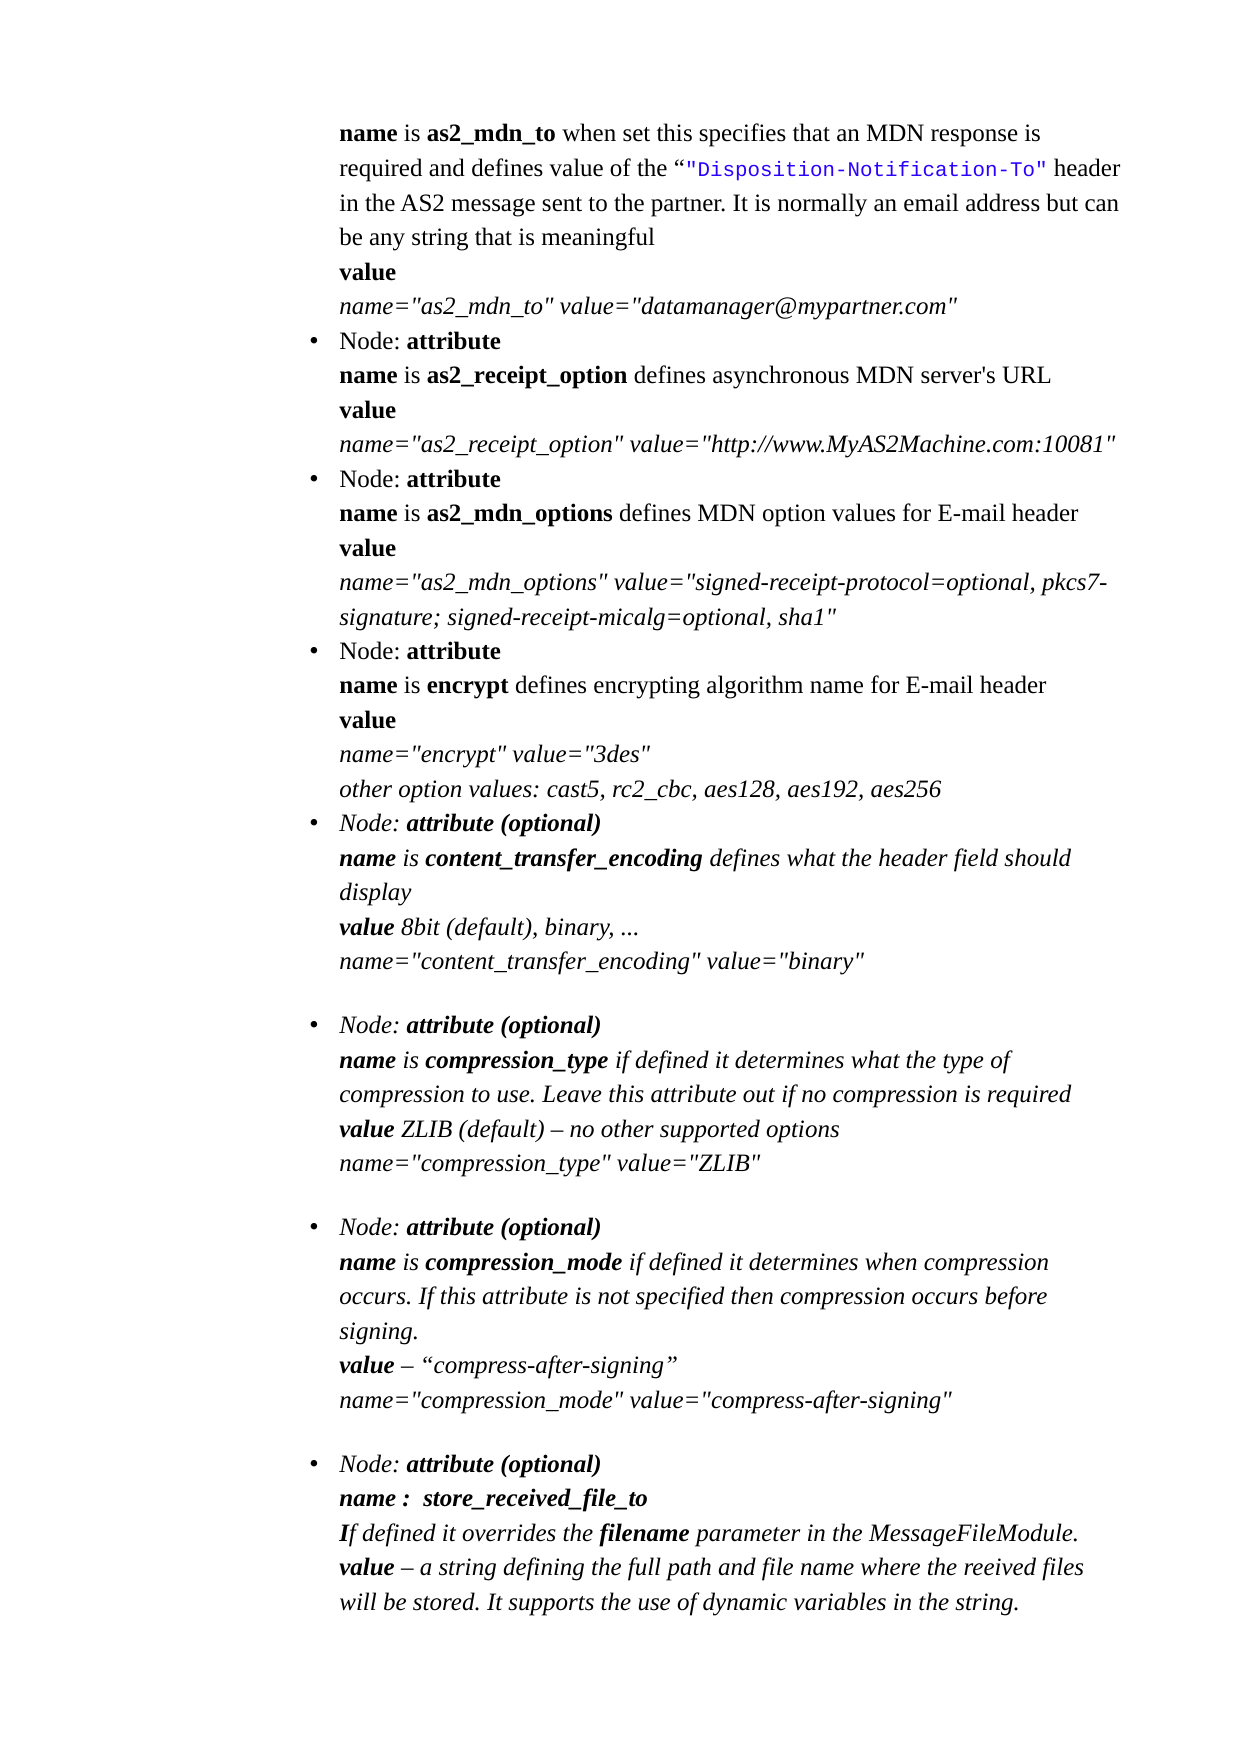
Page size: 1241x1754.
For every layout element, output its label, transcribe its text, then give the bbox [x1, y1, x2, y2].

list Node: attribute name is as2_receipt_option defines asynchronous MDN server's URL value name="as2_receipt_option" value="http://www.MyAS2Machine.com:10081" [309, 326, 1122, 458]
list name is as2_mdn_to when set this specifies that an MDN response is required and defines value of the “"Disposition-Notification-To" header in the AS2 message sent to the partner. It is normally an email address but can be any string that is meaningful value name="as2_mdn_to" value="datamanager@mypartner.com" [309, 118, 1122, 320]
list Node: attribute (optional) name : store_received_file_to If defined it overrides the filename parameter in the MessageFileModule. value – a string defining the full path and file name where the reeived files will be stored. It supports the use of dynamic variables in the string. [309, 1449, 1122, 1615]
list Node: attribute name is as2_mdn_options defines MDN option values for E-mail header value name="as2_mdn_options" value="signed-receipt-protocol=optional, pkcs7-signature; signed-receipt-micalg=optional, sha1" [309, 464, 1122, 630]
list Node: attribute (optional) name is compression_mode if defined it determines when compression occurs. If this attribute is not specified then compression occurs before signing. value – “compress-after-signing” name="compression_mode" value="compress-after-signing" [309, 1212, 1122, 1413]
list other option values: cast5, rc2_cbc, aes128, aes192, aes256 [309, 774, 1122, 803]
list Node: attribute (optional) name is content_transfer_encoding defines what the header field should display value 8bit (default), binary, ... name="content_transfer_encoding" value="binary" [309, 808, 1122, 975]
list Node: attribute (optional) name is compression_type if defined it determines what the type of compression to use. Leave this attribute out if no compression is required value ZLIB (default) – no other supported options name="compression_type" value="ZLIB" [309, 1010, 1122, 1177]
list Node: attribute name is encrypt defines encrypting algorithm name for E-mail header value name="encrypt" value="3des" [309, 636, 1122, 768]
